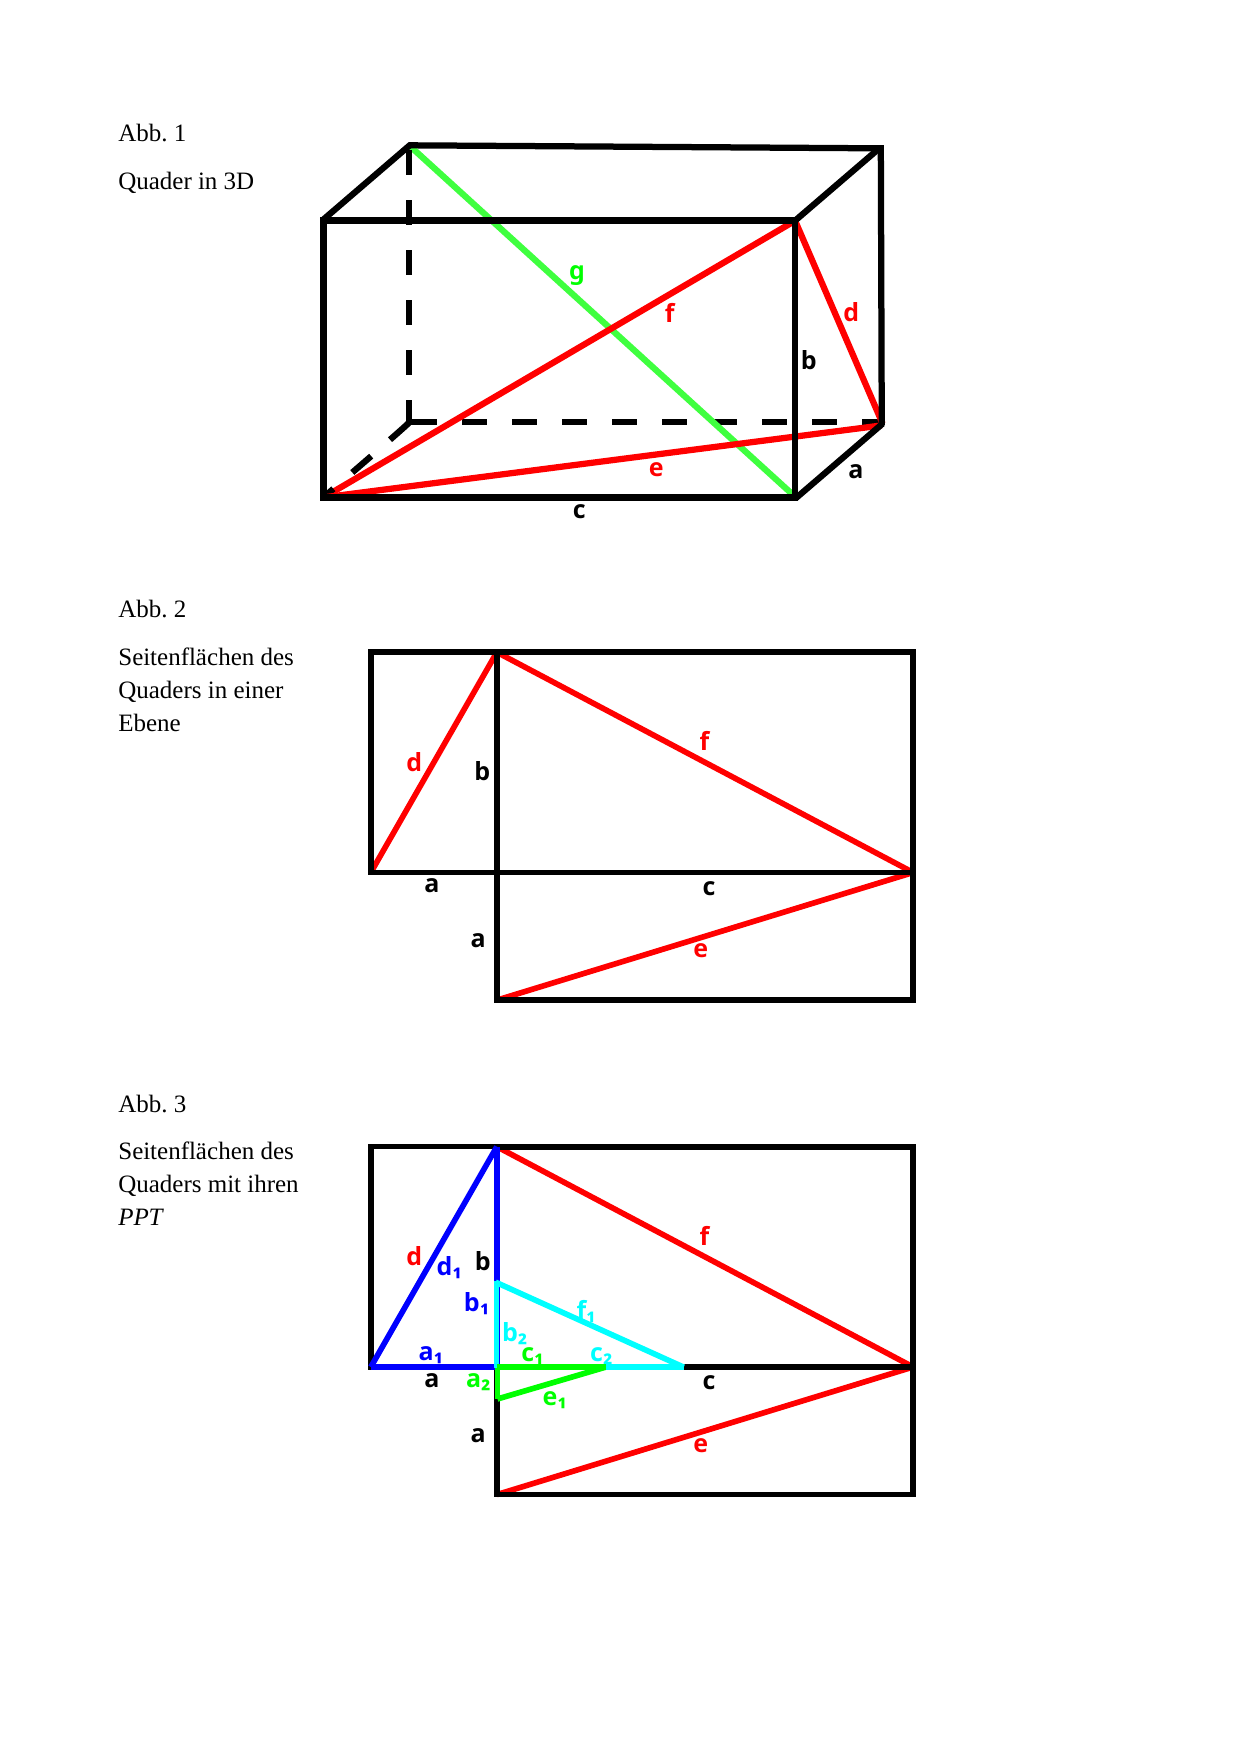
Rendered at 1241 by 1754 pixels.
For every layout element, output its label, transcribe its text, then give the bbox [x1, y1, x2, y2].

text Quader in 3D [118, 166, 379, 194]
text Seitenflächen des Quaders mit ihren PPT [118, 1136, 1122, 1231]
text [360, 166, 456, 194]
text Abb. 2 [118, 594, 1122, 623]
text [833, 166, 877, 194]
text [438, 166, 852, 194]
text [885, 166, 1122, 194]
text Abb. 3 [118, 1089, 1122, 1117]
text Seitenflächen des Quaders in einer Ebene [118, 642, 1122, 737]
text Abb. 1 [118, 118, 1122, 147]
